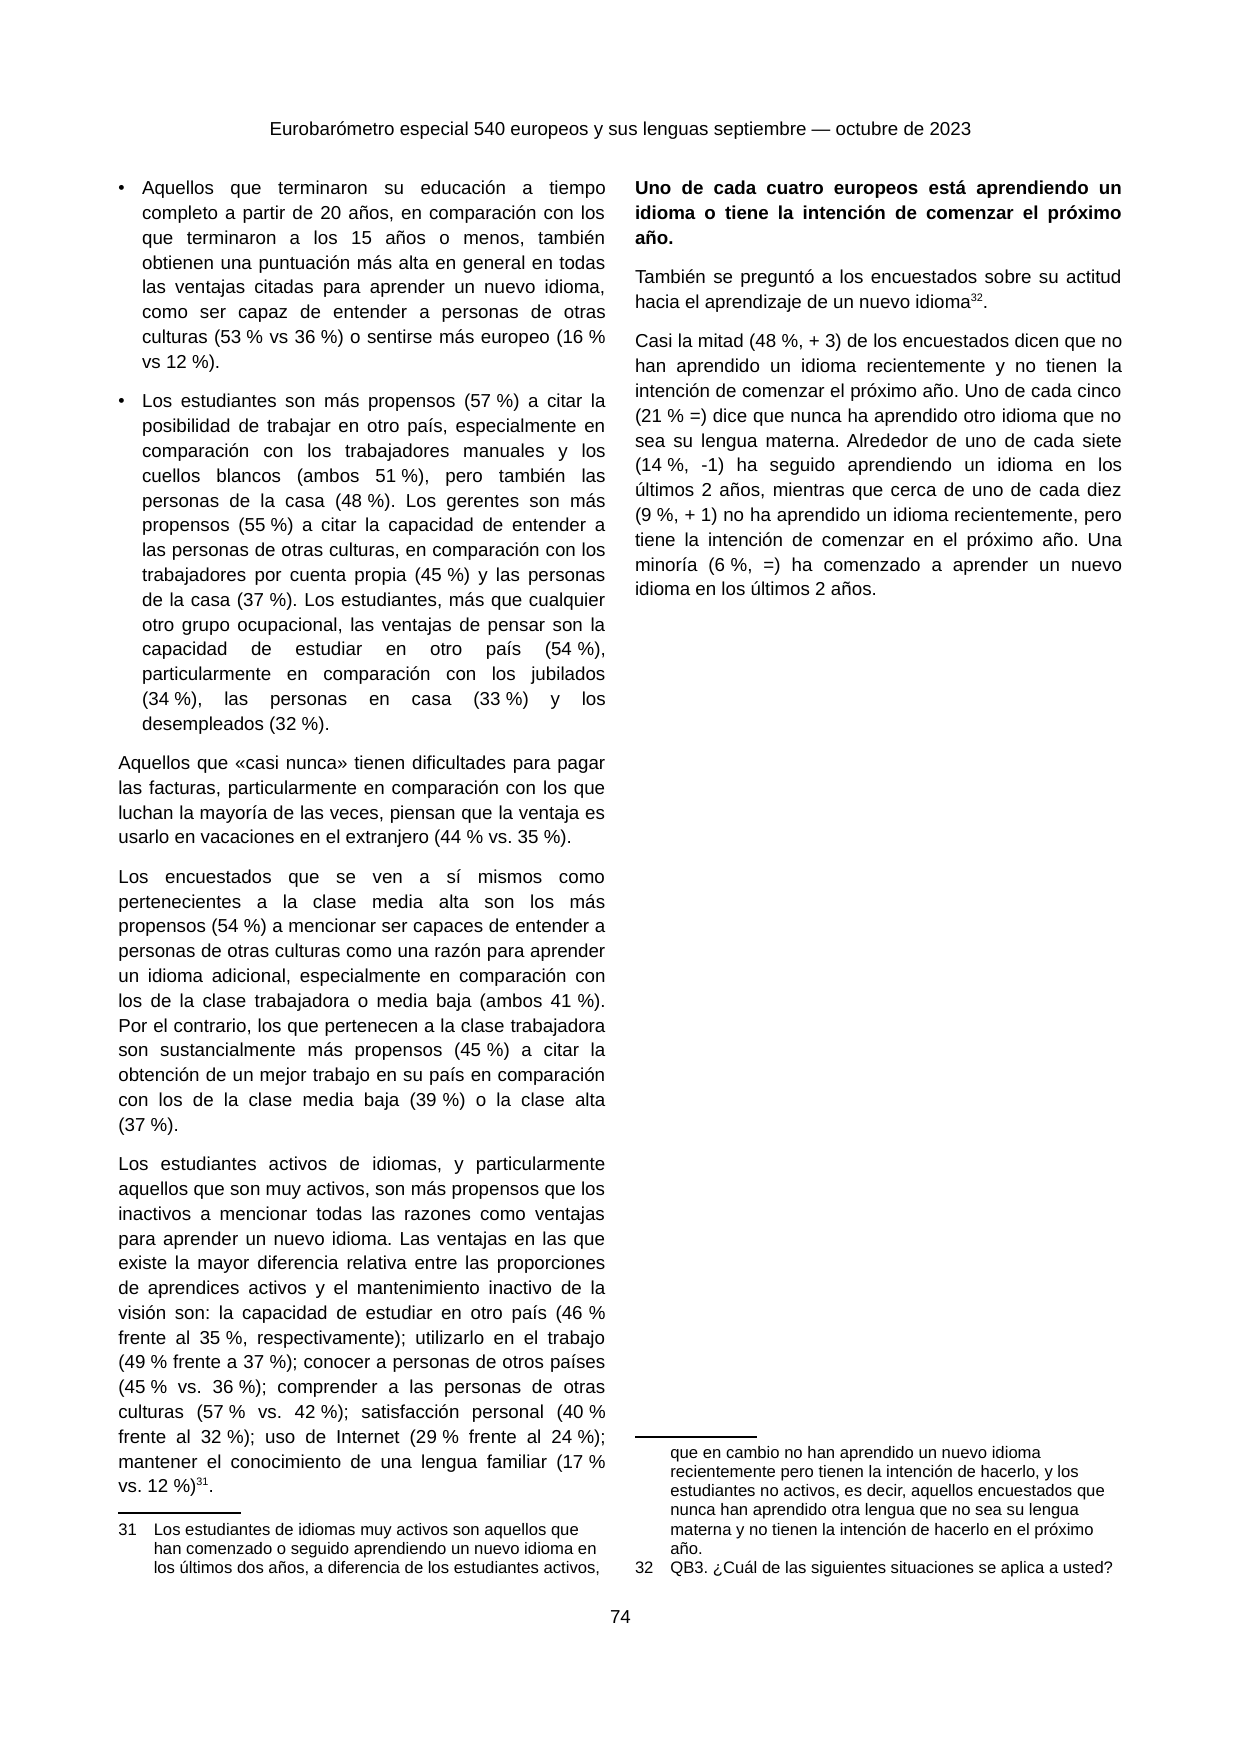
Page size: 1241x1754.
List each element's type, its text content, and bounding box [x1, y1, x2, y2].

text Los estudiantes activos de idiomas, y particularmente aquellos que son muy activos, son más propensos que los inactivos a mencionar todas las razones como ventajas para aprender un nuevo idioma. Las ventajas en las que existe la mayor diferencia relativa entre las proporciones de aprendices activos y el mantenimiento inactivo de la visión son: la capacidad de estudiar en otro país (46 % frente al 35 %, respectivamente); utilizarlo en el trabajo (49 % frente a 37 %); conocer a personas de otros países (45 % vs. 36 %); comprender a las personas de otras culturas (57 % vs. 42 %); satisfacción personal (40 % frente al 32 %); uso de Internet (29 % frente al 24 %); mantener el conocimiento de una lengua familiar (17 % vs. 12 %). [118, 1153, 605, 1497]
text Los estudiantes de idiomas muy activos son aquellos que han comenzado o seguido aprendiendo un nuevo idioma en los últimos dos años, a diferencia de los estudiantes activos, [118, 1519, 605, 1577]
text Casi la mitad (48 %, + 3) de los encuestados dicen que no han aprendido un idioma recientemente y no tienen la intención de comenzar el próximo año. Uno de cada cinco (21 % =) dice que nunca ha aprendido otro idioma que no sea su lengua materna. Alrededor de uno de cada siete (14 %, -1) ha seguido aprendiendo un idioma en los últimos 2 años, mientras que cerca de uno de cada diez (9 %, + 1) no ha aprendido un idioma recientemente, pero tiene la intención de comenzar en el próximo año. Una minoría (6 %, =) ha comenzado a aprender un nuevo idioma en los últimos 2 años. [635, 330, 1122, 600]
text QB3. ¿Cuál de las siguientes situaciones se aplica a usted? [635, 1558, 1122, 1577]
text Los encuestados que se ven a sí mismos como pertenecientes a la clase media alta son los más propensos (54 %) a mencionar ser capaces de entender a personas de otras culturas como una razón para aprender un idioma adicional, especialmente en comparación con los de la clase trabajadora o media baja (ambos 41 %). Por el contrario, los que pertenecen a la clase trabajadora son sustancialmente más propensos (45 %) a citar la obtención de un mejor trabajo en su país en comparación con los de la clase media baja (39 %) o la clase alta (37 %). [118, 866, 605, 1135]
list Aquellos que terminaron su educación a tiempo completo a partir de 20 años, en comparación con los que terminaron a los 15 años o menos, también obtienen una puntuación más alta en general en todas las ventajas citadas para aprender un nuevo idioma, como ser capaz de entender a personas de otras culturas (53 % vs 36 %) o sentirse más europeo (16 % vs 12 %). [118, 177, 605, 372]
text que en cambio no han aprendido un nuevo idioma recientemente pero tienen la intención de hacerlo, y los estudiantes no activos, es decir, aquellos encuestados que nunca han aprendido otra lengua que no sea su lengua materna y no tienen la intención de hacerlo en el próximo año. [635, 1443, 1122, 1558]
list Los estudiantes son más propensos (57 %) a citar la posibilidad de trabajar en otro país, especialmente en comparación con los trabajadores manuales y los cuellos blancos (ambos 51 %), pero también las personas de la casa (48 %). Los gerentes son más propensos (55 %) a citar la capacidad de entender a las personas de otras culturas, en comparación con los trabajadores por cuenta propia (45 %) y las personas de la casa (37 %). Los estudiantes, más que cualquier otro grupo ocupacional, las ventajas de pensar son la capacidad de estudiar en otro país (54 %), particularmente en comparación con los jubilados (34 %), las personas en casa (33 %) y los desempleados (32 %). [118, 390, 605, 734]
text También se preguntó a los encuestados sobre su actitud hacia el aprendizaje de un nuevo idioma. [635, 266, 1122, 312]
text Uno de cada cuatro europeos está aprendiendo un idioma o tiene la intención de comenzar el próximo año. [635, 177, 1122, 248]
text Aquellos que «casi nunca» tienen dificultades para pagar las facturas, particularmente en comparación con los que luchan la mayoría de las veces, piensan que la ventaja es usarlo en vacaciones en el extranjero (44 % vs. 35 %). [118, 752, 605, 848]
